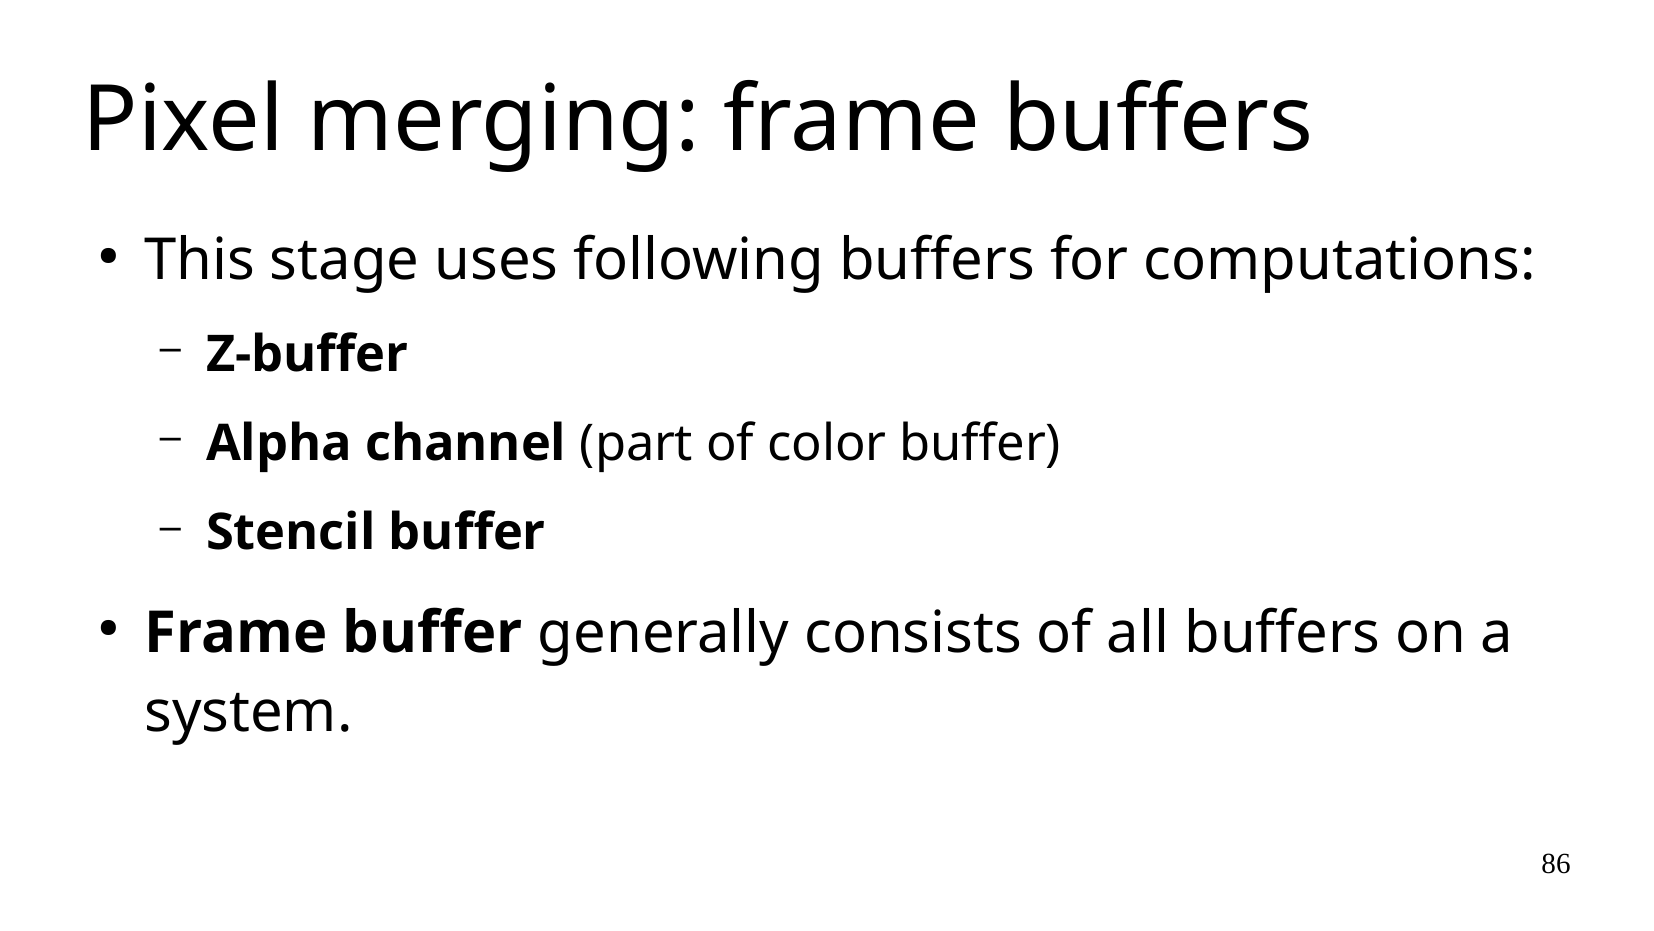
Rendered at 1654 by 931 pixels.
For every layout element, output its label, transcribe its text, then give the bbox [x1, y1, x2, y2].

title Pixel merging: frame buffers [82, 37, 1571, 193]
list This stage uses following buffers for computations: Z-buffer Alpha channel (part of color buffer) Stencil buffer Frame buffer generally consists of all buffers on a system. [82, 217, 1571, 758]
